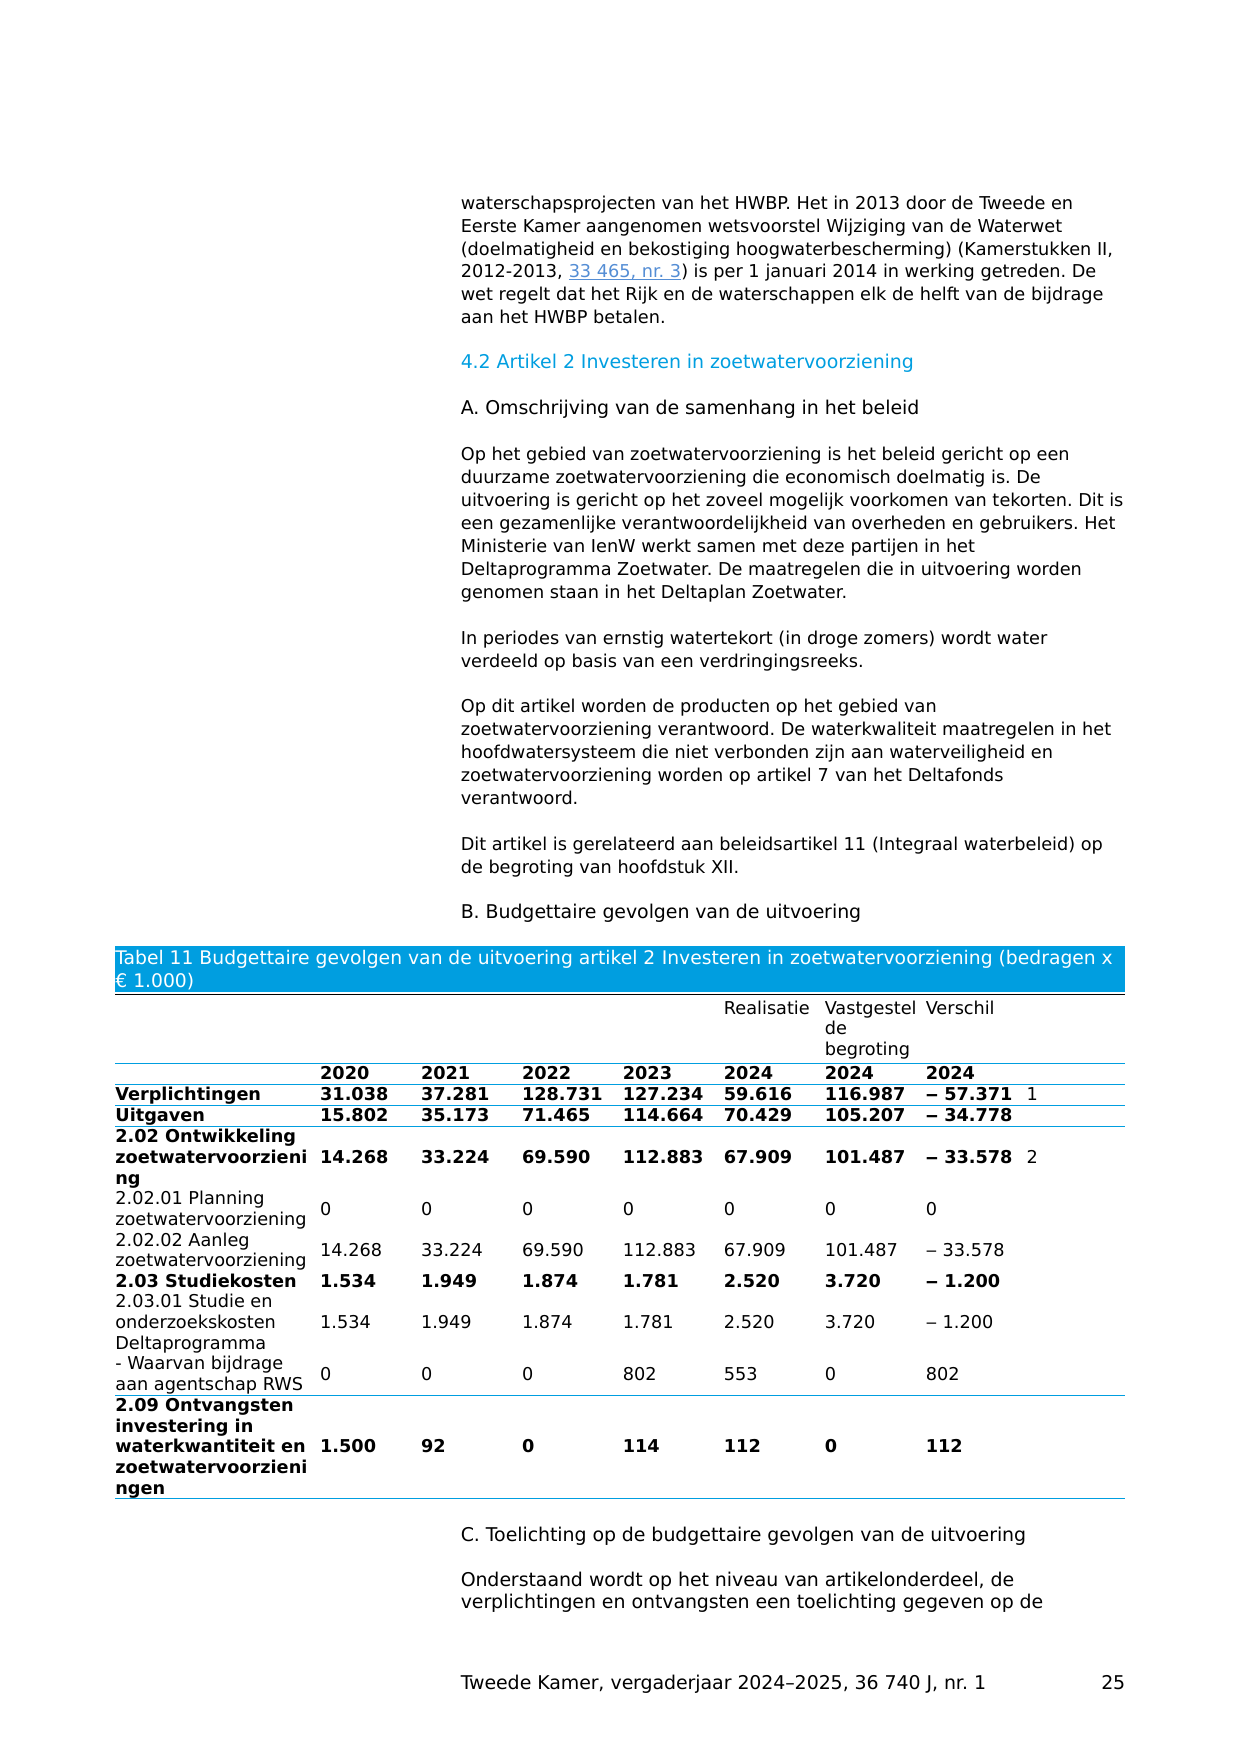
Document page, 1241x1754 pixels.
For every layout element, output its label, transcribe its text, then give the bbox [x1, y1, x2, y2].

table_cell 101.487 [822, 1127, 923, 1188]
table_cell 0 [519, 1396, 620, 1498]
table_cell 114.664 [620, 1106, 721, 1126]
table_cell 1.534 [317, 1271, 418, 1291]
table_cell 2 [1024, 1127, 1125, 1188]
table_cell 14.268 [317, 1230, 418, 1271]
table_cell 67.909 [721, 1127, 822, 1188]
title A. Omschrijving van de samenhang in het beleid [461, 397, 1125, 419]
table_cell 1.781 [620, 1271, 721, 1291]
table_cell 116.987 [822, 1085, 923, 1105]
table_cell 1.500 [317, 1396, 418, 1498]
table_cell 1.949 [418, 1271, 519, 1291]
table_cell 0 [519, 1188, 620, 1229]
text Op dit artikel worden de producten op het gebied van zoetwatervoorziening verantwoord. De waterkwaliteit maatregelen in het hoofdwatersysteem die niet verbonden zijn aan waterveiligheid en zoetwatervoorziening worden op artikel 7 van het Deltafonds verantwoord. [461, 694, 1125, 809]
table_cell 1.534 [317, 1291, 418, 1353]
table_cell 0 [418, 1353, 519, 1394]
table_cell Verschil [923, 995, 1023, 1062]
table_cell [1024, 1188, 1125, 1229]
table_cell 2024 [822, 1064, 923, 1084]
table_cell 2.02.02 Aanleg zoetwatervoorziening [115, 1230, 317, 1271]
table_cell 35.173 [418, 1106, 519, 1126]
table_cell 0 [620, 1188, 721, 1229]
table_cell 69.590 [519, 1230, 620, 1271]
table_cell [1024, 1353, 1125, 1394]
table_cell [115, 995, 317, 1062]
table_cell [317, 995, 418, 1062]
text Op het gebied van zoetwatervoorziening is het beleid gericht op een duurzame zoetwatervoorziening die economisch doelmatig is. De uitvoering is gericht op het zoveel mogelijk voorkomen van tekorten. Dit is een gezamenlijke verantwoordelijkheid van overheden en gebruikers. Het Ministerie van IenW werkt samen met deze partijen in het Deltaprogramma Zoetwater. De maatregelen die in uitvoering worden genomen staan in het Deltaplan Zoetwater. [461, 442, 1125, 603]
table_cell 112 [721, 1396, 822, 1498]
table_cell ‒ 1.200 [923, 1271, 1023, 1291]
text Onderstaand wordt op het niveau van artikelonderdeel, de verplichtingen en ontvangsten een toelichting gegeven op de [461, 1569, 1125, 1613]
table_cell Realisatie [721, 995, 822, 1062]
table_cell [1024, 1106, 1125, 1126]
text waterschapsprojecten van het HWBP. Het in 2013 door de Tweede en Eerste Kamer aangenomen wetsvoorstel Wijziging van de Waterwet (doelmatigheid en bekostiging hoogwaterbescherming) (Kamerstukken II, 2012-2013, 33 465, nr. 3) is per 1 januari 2014 in werking getreden. De wet regelt dat het Rijk en de waterschappen elk de helft van de bijdrage aan het HWBP betalen. [461, 191, 1125, 328]
table_cell 2.02.01 Planning zoetwatervoorziening [115, 1188, 317, 1229]
table_cell 70.429 [721, 1106, 822, 1126]
table_cell 0 [923, 1188, 1023, 1229]
table_cell 112.883 [620, 1230, 721, 1271]
table_cell 0 [317, 1188, 418, 1229]
table_cell 2.03.01 Studie en onderzoekskosten Deltaprogramma [115, 1291, 317, 1353]
table_cell 1.781 [620, 1291, 721, 1353]
table_cell ‒ 57.371 [923, 1085, 1023, 1105]
table_cell 802 [923, 1353, 1023, 1394]
table_cell [1024, 1271, 1125, 1291]
table_cell 2.520 [721, 1291, 822, 1353]
table_cell 114 [620, 1396, 721, 1498]
table_cell 33.224 [418, 1127, 519, 1188]
table_cell - Waarvan bijdrage aan agentschap RWS [115, 1353, 317, 1394]
table_cell 59.616 [721, 1085, 822, 1105]
table_cell 1.949 [418, 1291, 519, 1353]
table_cell 3.720 [822, 1271, 923, 1291]
table_cell 2.09 Ontvangsten investering in waterkwantiteit en zoetwatervoorzieningen [115, 1396, 317, 1498]
table_cell 2021 [418, 1064, 519, 1084]
table_cell 1.874 [519, 1291, 620, 1353]
table_cell 0 [822, 1353, 923, 1394]
table_cell [115, 1064, 317, 1084]
table_cell 0 [317, 1353, 418, 1394]
text Dit artikel is gerelateerd aan beleidsartikel 11 (Integraal waterbeleid) op de begroting van hoofdstuk XII. [461, 832, 1125, 878]
title C. Toelichting op de budgettaire gevolgen van de uitvoering [461, 1524, 1125, 1546]
table_cell 0 [822, 1396, 923, 1498]
table_cell 2020 [317, 1064, 418, 1084]
table_cell 37.281 [418, 1085, 519, 1105]
table_cell 2023 [620, 1064, 721, 1084]
table_cell 127.234 [620, 1085, 721, 1105]
table_cell 128.731 [519, 1085, 620, 1105]
table_cell Uitgaven [115, 1106, 317, 1126]
table_cell 69.590 [519, 1127, 620, 1188]
title 4.2 Artikel 2 Investeren in zoetwatervoorziening [461, 351, 1125, 373]
table_cell 1.874 [519, 1271, 620, 1291]
table_cell 105.207 [822, 1106, 923, 1126]
table_cell Vastgestelde begroting [822, 995, 923, 1062]
table_cell 553 [721, 1353, 822, 1394]
table_cell 0 [822, 1188, 923, 1229]
title B. Budgettaire gevolgen van de uitvoering [461, 901, 1125, 923]
table_cell 31.038 [317, 1085, 418, 1105]
table_cell 0 [721, 1188, 822, 1229]
table_cell 92 [418, 1396, 519, 1498]
table_cell 802 [620, 1353, 721, 1394]
table_cell ‒ 33.578 [923, 1230, 1023, 1271]
table_cell [418, 995, 519, 1062]
table_cell [1024, 1230, 1125, 1271]
table_cell ‒ 1.200 [923, 1291, 1023, 1353]
table_cell [620, 995, 721, 1062]
table_cell 33.224 [418, 1230, 519, 1271]
table_cell ‒ 33.578 [923, 1127, 1023, 1188]
table_cell 15.802 [317, 1106, 418, 1126]
table_cell 71.465 [519, 1106, 620, 1126]
table_cell 101.487 [822, 1230, 923, 1271]
table_cell 2.02 Ontwikkeling zoetwatervoorziening [115, 1127, 317, 1188]
table_cell 2.03 Studiekosten [115, 1271, 317, 1291]
table_cell [1024, 1064, 1125, 1084]
table_cell 14.268 [317, 1127, 418, 1188]
table_cell 2024 [923, 1064, 1023, 1084]
table_cell 0 [519, 1353, 620, 1394]
table_cell 2022 [519, 1064, 620, 1084]
table_cell 1 [1024, 1085, 1125, 1105]
table_cell ‒ 34.778 [923, 1106, 1023, 1126]
table_cell 2.520 [721, 1271, 822, 1291]
text In periodes van ernstig watertekort (in droge zomers) wordt water verdeeld op basis van een verdringingsreeks. [461, 626, 1125, 672]
table_cell [1024, 1396, 1125, 1498]
table_cell 112 [923, 1396, 1023, 1498]
table_cell 3.720 [822, 1291, 923, 1353]
table_cell [1024, 1291, 1125, 1353]
table_cell 67.909 [721, 1230, 822, 1271]
table_cell Verplichtingen [115, 1085, 317, 1105]
table_cell 0 [418, 1188, 519, 1229]
table_cell [519, 995, 620, 1062]
table_cell [1024, 995, 1125, 1062]
table_cell 112.883 [620, 1127, 721, 1188]
table_cell 2024 [721, 1064, 822, 1084]
